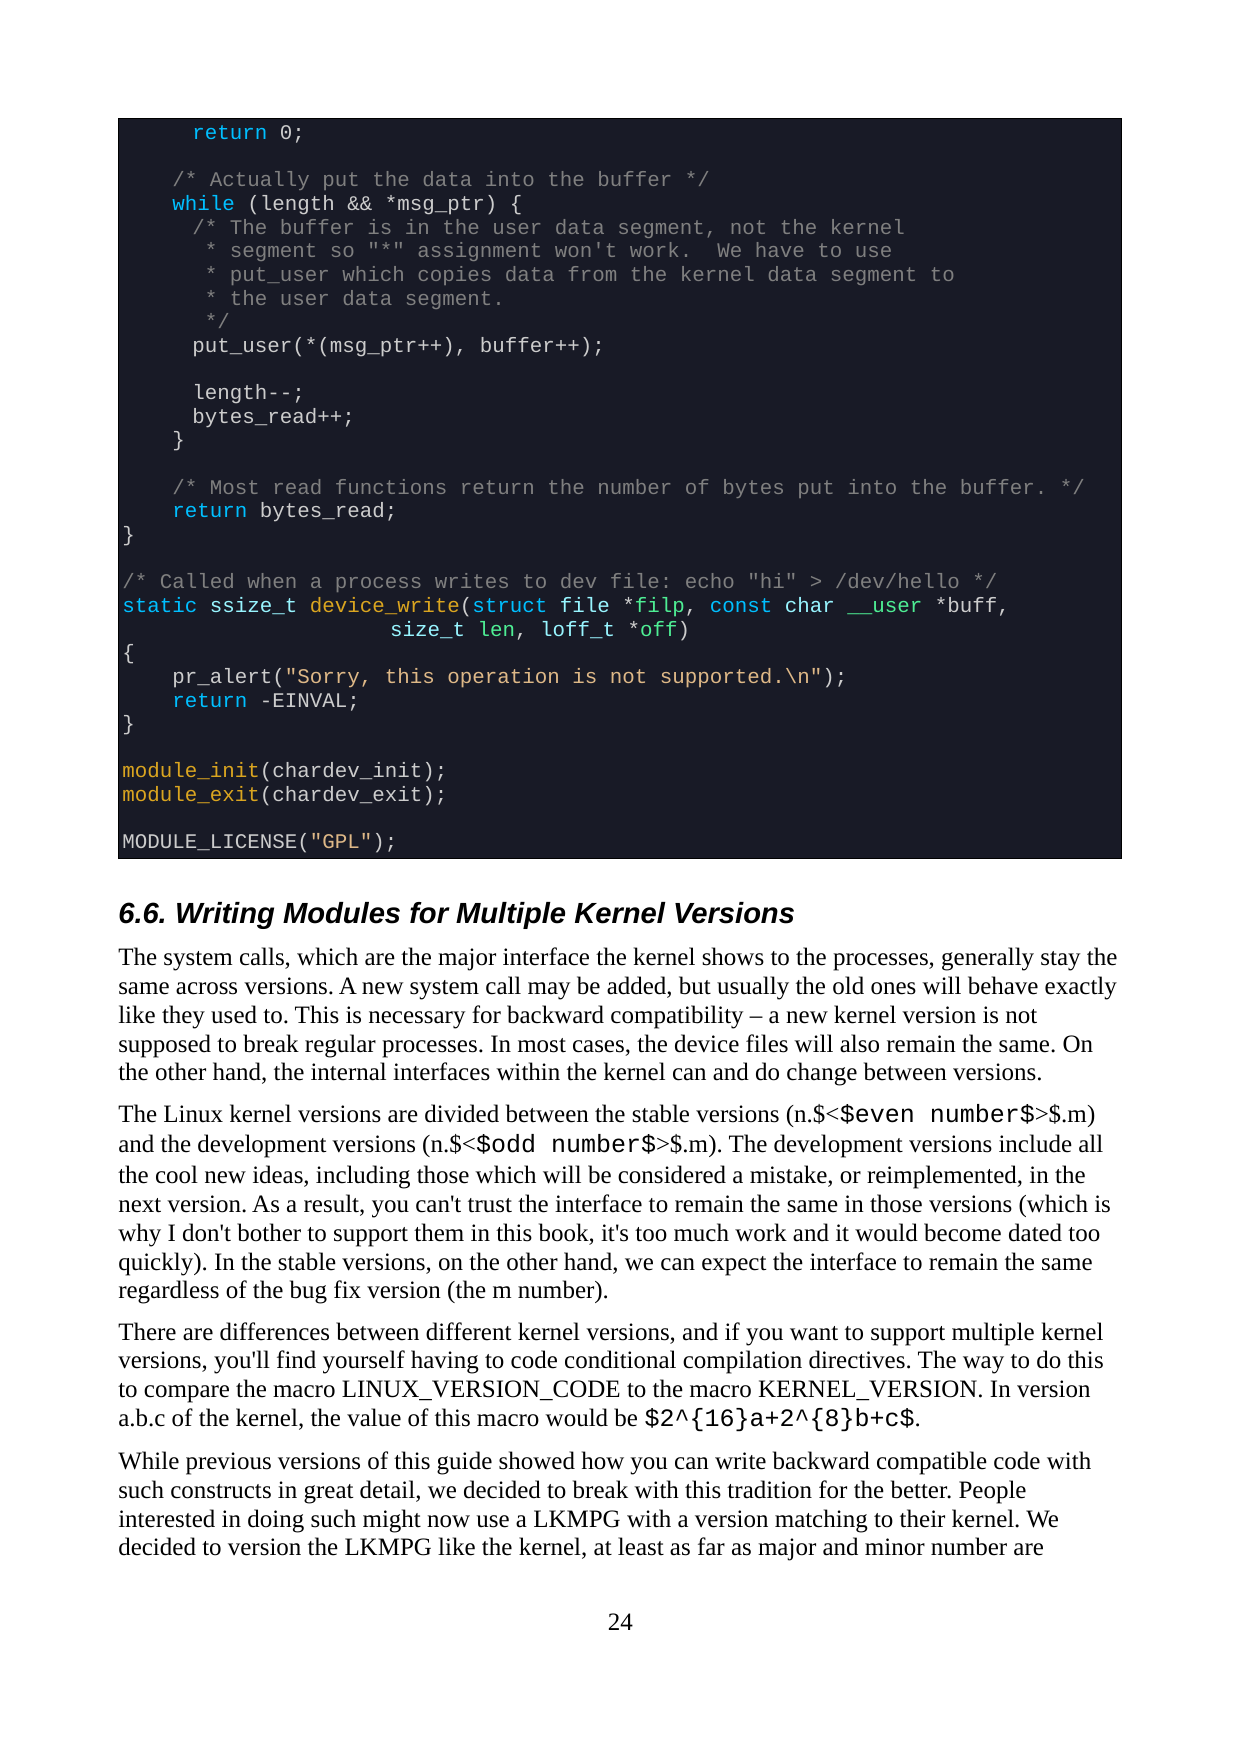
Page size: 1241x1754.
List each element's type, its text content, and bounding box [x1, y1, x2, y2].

text MODULE_LICENSE("GPL"); [119, 827, 1121, 858]
text bytes_read++; [119, 402, 1121, 426]
text return 0; [119, 119, 1121, 142]
text size_t len, loff_t *off) [119, 615, 1121, 638]
text The system calls, which are the major interface the kernel shows to the processes, generally stay the same across versions. A new system call may be added, but usually the old ones will behave exactly like they used to. This is necessary for backward compatibility – a new kernel version is not supposed to break regular processes. In most cases, the device files will also remain the same. On the other hand, the internal interfaces within the kernel can and do change between versions. [118, 942, 1122, 1086]
text module_init(chardev_init); [119, 757, 1121, 780]
text While previous versions of this guide showed how you can write backward compatible code with such constructs in great detail, we decided to break with this tradition for the better. People interested in doing such might now use a LKMPG with a version matching to their kernel. We decided to version the LKMPG like the kernel, at least as far as major and minor number are [118, 1446, 1122, 1561]
text } [119, 426, 1121, 449]
text /* Actually put the data into the buffer */ [119, 165, 1121, 189]
text module_exit(chardev_exit); [119, 780, 1121, 804]
text * put_user which copies data from the kernel data segment to [119, 260, 1121, 284]
text /* Called when a process writes to dev file: echo "hi" > /dev/hello */ [119, 567, 1121, 591]
text length--; [119, 378, 1121, 402]
text return bytes_read; [119, 496, 1121, 520]
text put_user(*(msg_ptr++), buffer++); [119, 331, 1121, 354]
text There are differences between different kernel versions, and if you want to support multiple kernel versions, you'll find yourself having to code conditional compilation directives. The way to do this to compare the macro LINUX_VERSION_CODE to the macro KERNEL_VERSION. In version a.b.c of the kernel, the value of this macro would be $2^{16}a+2^{8}b+c$. [118, 1317, 1122, 1434]
text } [119, 520, 1121, 544]
text pr_alert("Sorry, this operation is not supported.\n"); [119, 662, 1121, 686]
text { [119, 638, 1121, 662]
text /* The buffer is in the user data segment, not the kernel [119, 213, 1121, 236]
text /* Most read functions return the number of bytes put into the buffer. */ [119, 473, 1121, 496]
text * segment so "*" assignment won't work. We have to use [119, 236, 1121, 260]
text The Linux kernel versions are divided between the stable versions (n.$<$even number$>$.m) and the development versions (n.$<$odd number$>$.m). The development versions include all the cool new ideas, including those which will be considered a mistake, or reimplemented, in the next version. As a result, you can't trust the interface to remain the same in those versions (which is why I don't bother to support them in this book, it's too much work and it would become dated too quickly). In the stable versions, on the other hand, we can expect the interface to remain the same regardless of the bug fix version (the m number). [118, 1099, 1122, 1304]
text while (length && *msg_ptr) { [119, 189, 1121, 213]
subtitle Writing Modules for Multiple Kernel Versions [118, 896, 1122, 930]
text return -EINVAL; [119, 686, 1121, 709]
text * the user data segment. [119, 284, 1121, 307]
text */ [119, 307, 1121, 331]
text static ssize_t device_write(struct file *filp, const char __user *buff, [119, 591, 1121, 615]
text } [119, 709, 1121, 733]
